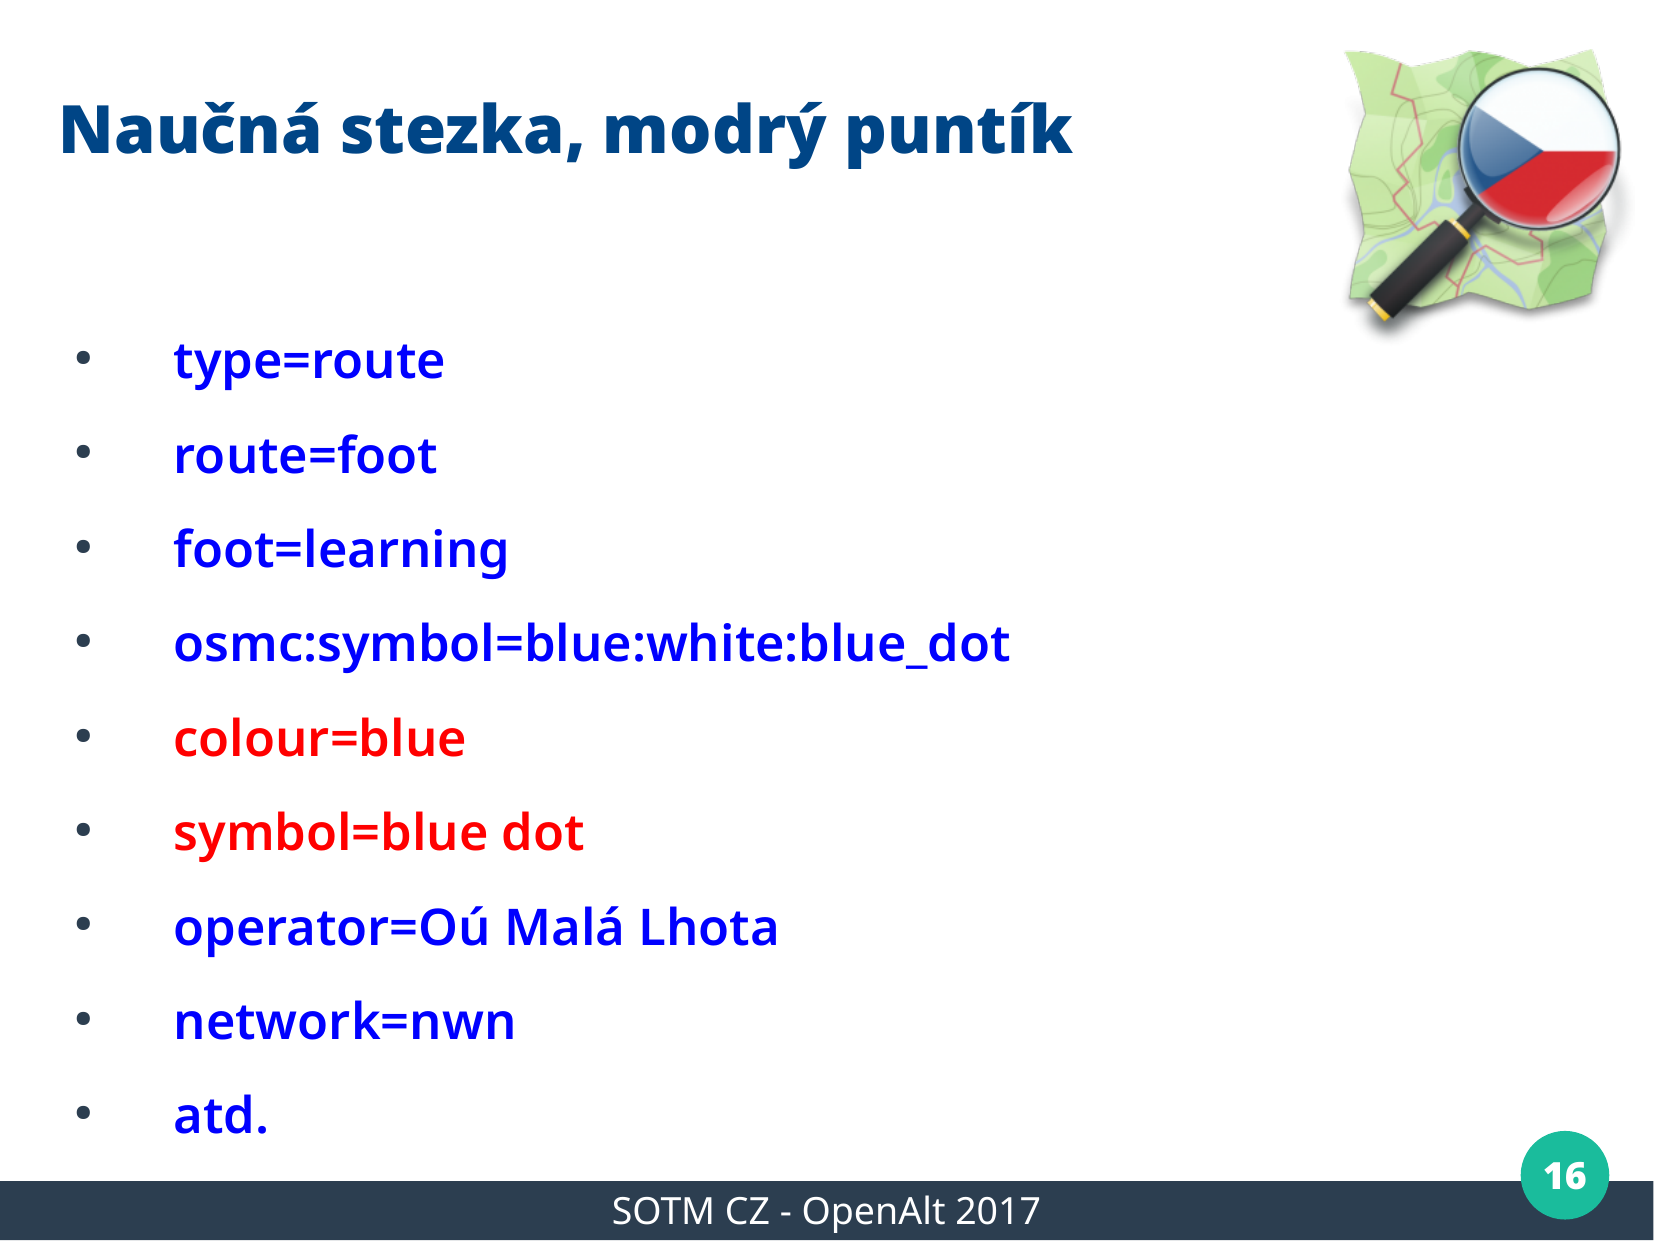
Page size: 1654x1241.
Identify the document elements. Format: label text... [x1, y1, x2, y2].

list type=route route=foot foot=learning osmc:symbol=blue:white:blue_dot colour=blue symbol=blue dot operator=Oú Malá Lhota network=nwn atd. [59, 324, 1595, 1152]
picture [1334, 49, 1635, 350]
title Naučná stezka, modrý puntík [59, 49, 1347, 207]
